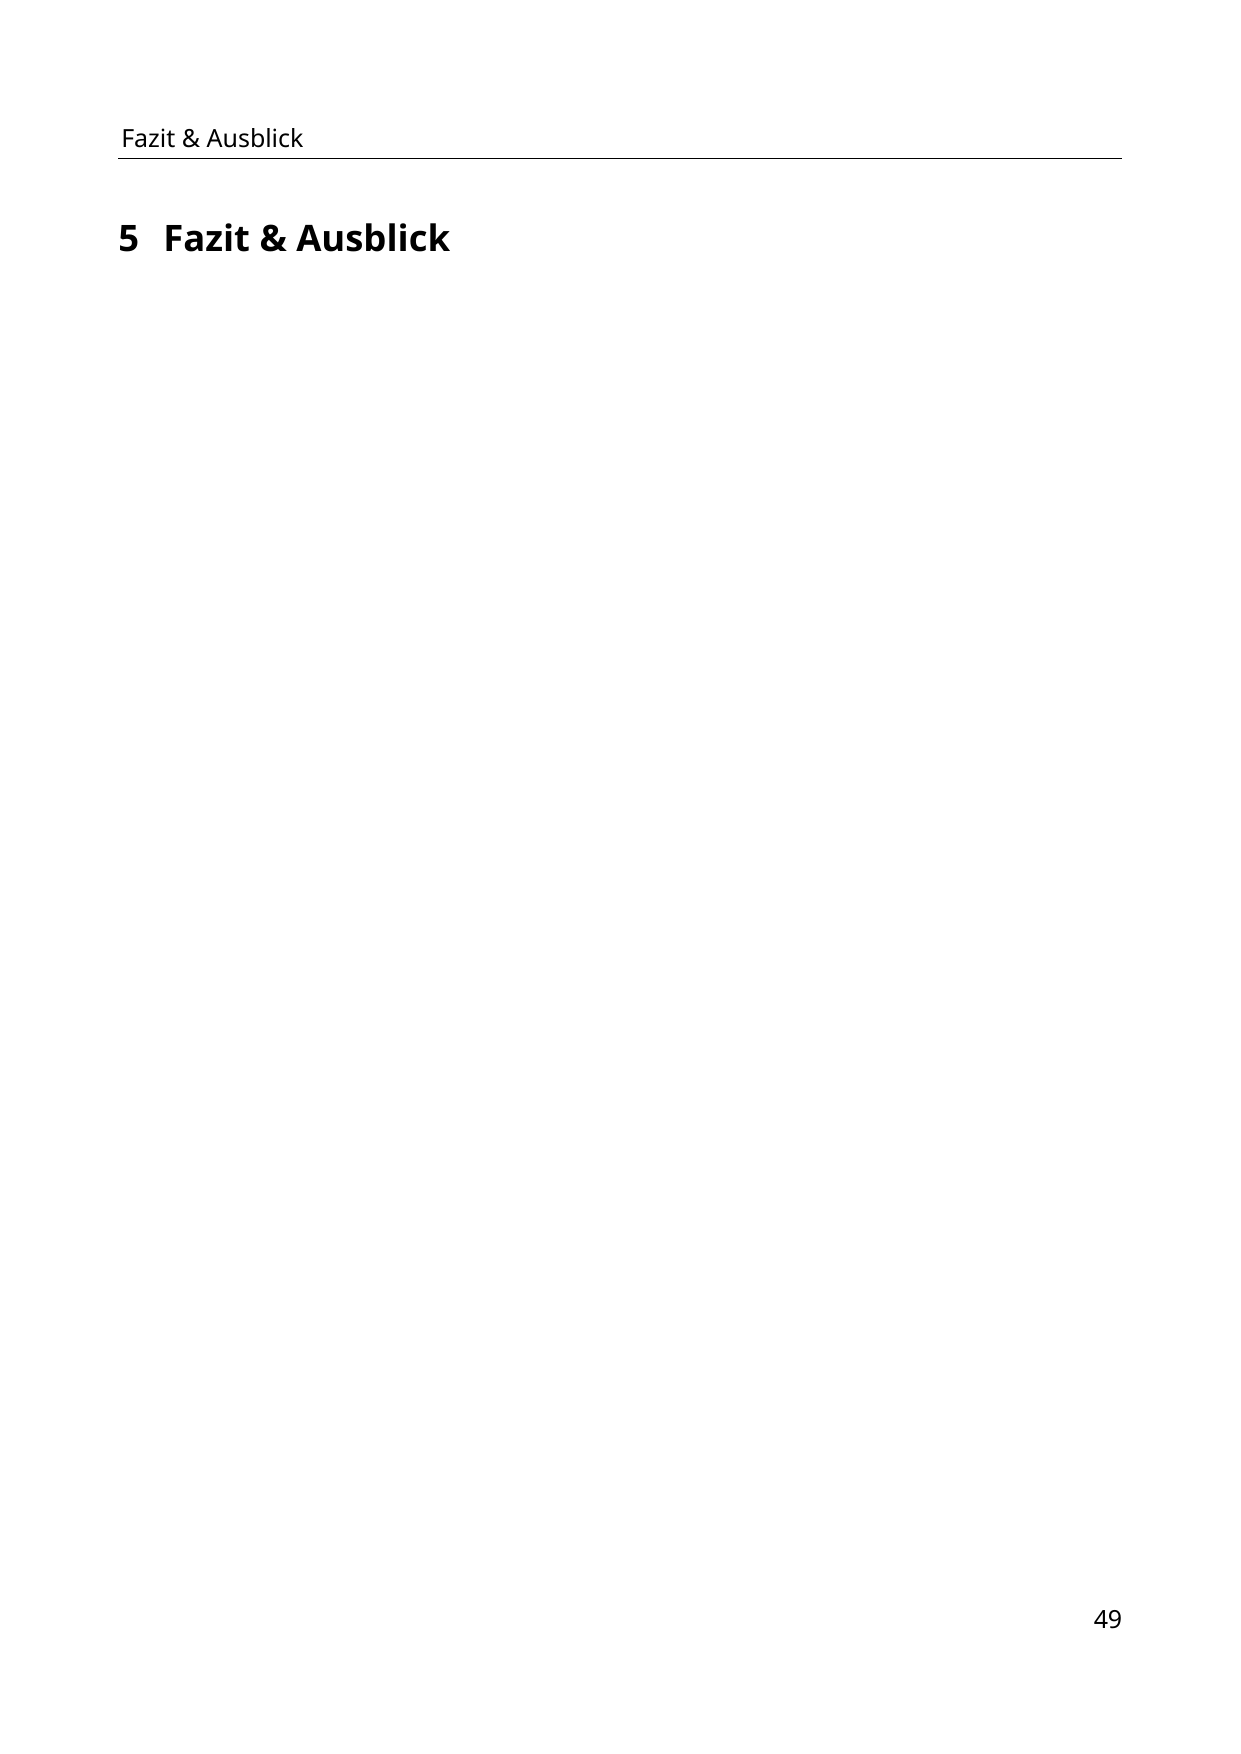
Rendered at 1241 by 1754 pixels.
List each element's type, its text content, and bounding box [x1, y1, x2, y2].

subtitle Fazit & Ausblick [118, 213, 1122, 262]
